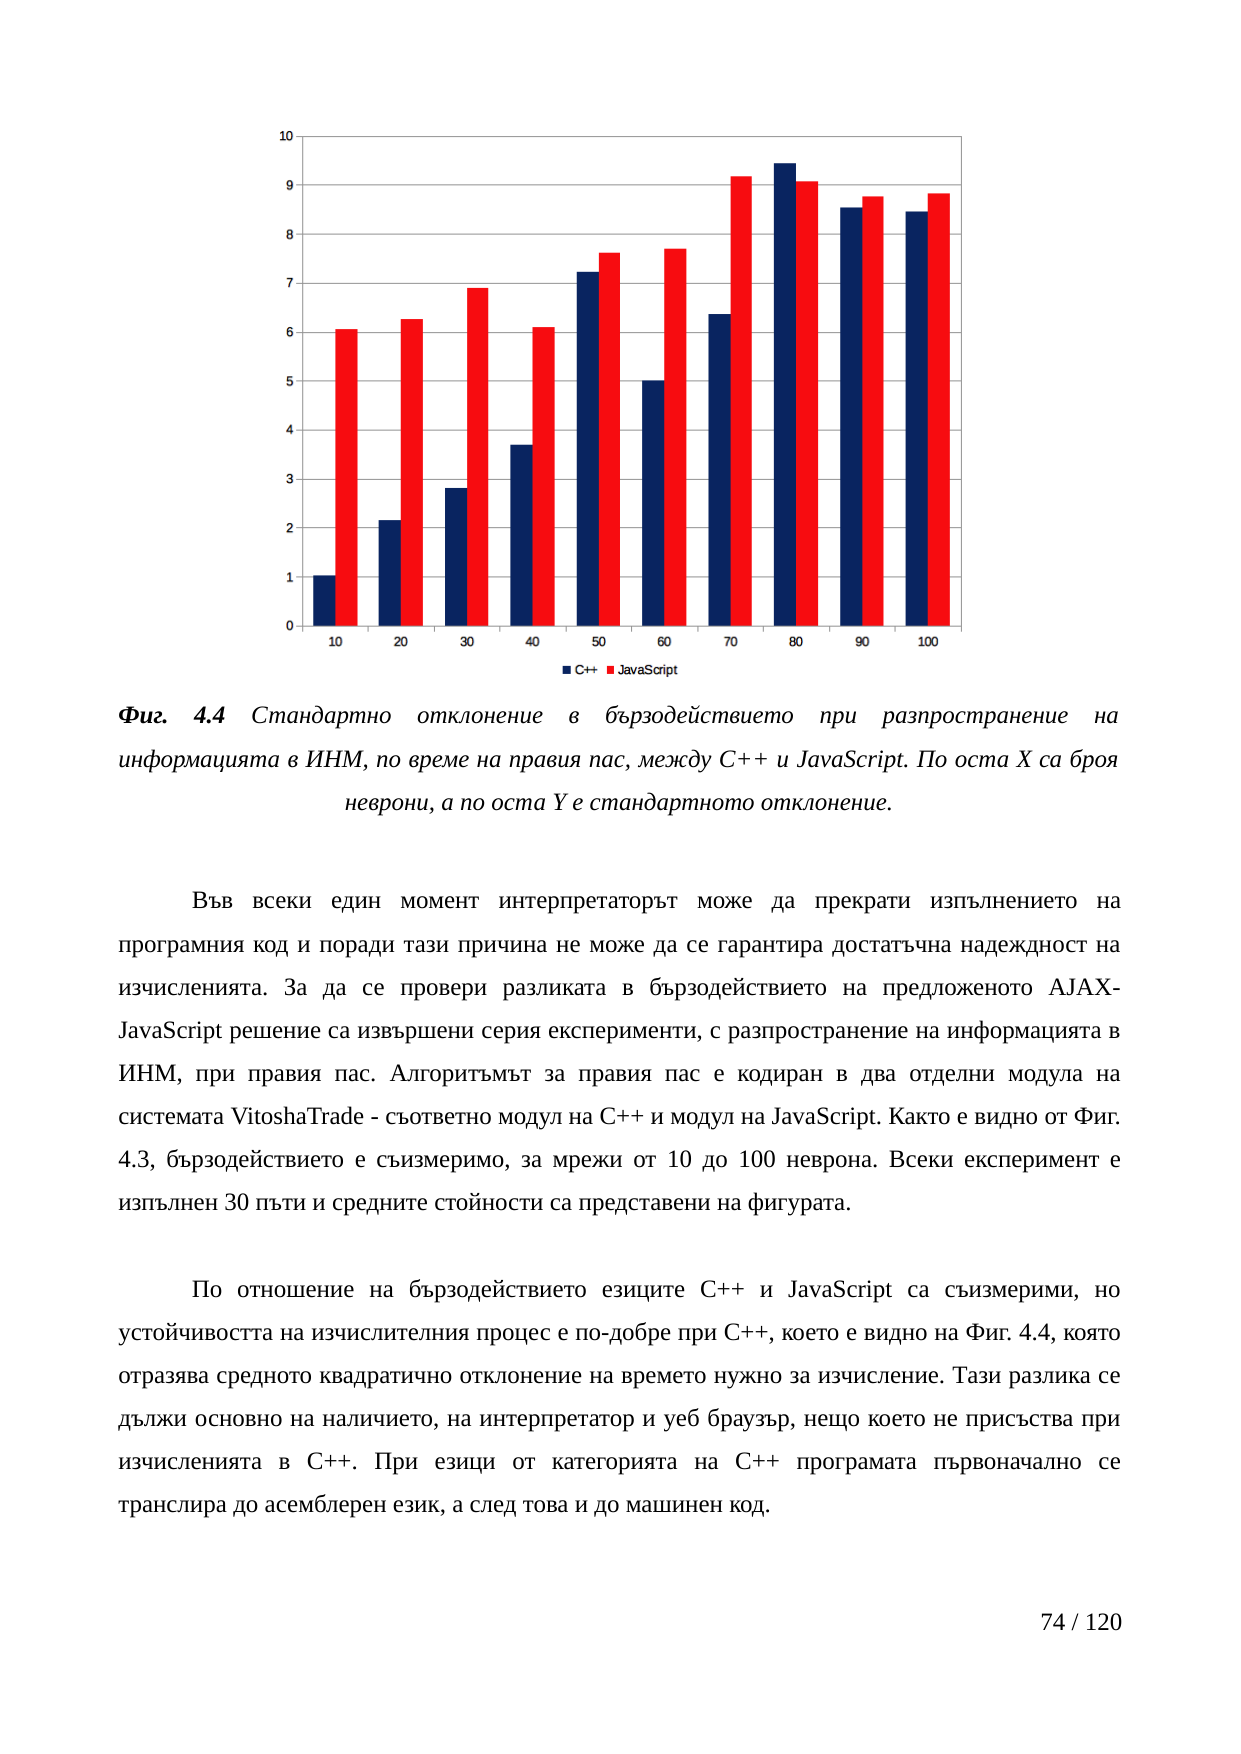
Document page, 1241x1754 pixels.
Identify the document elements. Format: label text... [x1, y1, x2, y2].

picture [265, 118, 975, 687]
text Фиг. 4.4 Стандартно отклонение в бързодействието при разпространение на информацията в ИНМ, по време на правия пас, между C++ и JavaScript. По оста X са броя неврони, а по оста Y е стандартното отклонение. [118, 687, 1122, 816]
text Във всеки един момент интерпретаторът може да прекрати изпълнението на програмния код и поради тази причина не може да се гарантира достатъчна надеждност на изчисленията. За да се провери разликата в бързодействието на предложеното AJAX-JavaScript решение са извършени серия експерименти, с разпространение на информацията в ИНМ, при правия пас. Алгоритъмът за правия пас е кодиран в два отделни модула на системата VitoshaTrade - съответно модул на C++ и модул на JavaScript. Както е видно от Фиг. 4.3, бързодействието е съизмеримо, за мрежи от 10 до 100 неврона. Всеки експеримент е изпълнен 30 пъти и средните стойности са представени на фигурата. [118, 886, 1122, 1216]
text По отношение на бързодействието езиците C++ и JavaScript са съизмерими, но устойчивостта на изчислителния процес е по-добре при C++, което е видно на Фиг. 4.4, която отразява средното квадратично отклонение на времето нужно за изчисление. Тази разлика се дължи основно на наличието, на интерпретатор и уеб браузър, нещо което не присъства при изчисленията в C++. При езици от категорията на C++ програмата първоначално се транслира до асемблерен език, а след това и до машинен код. [118, 1274, 1122, 1518]
